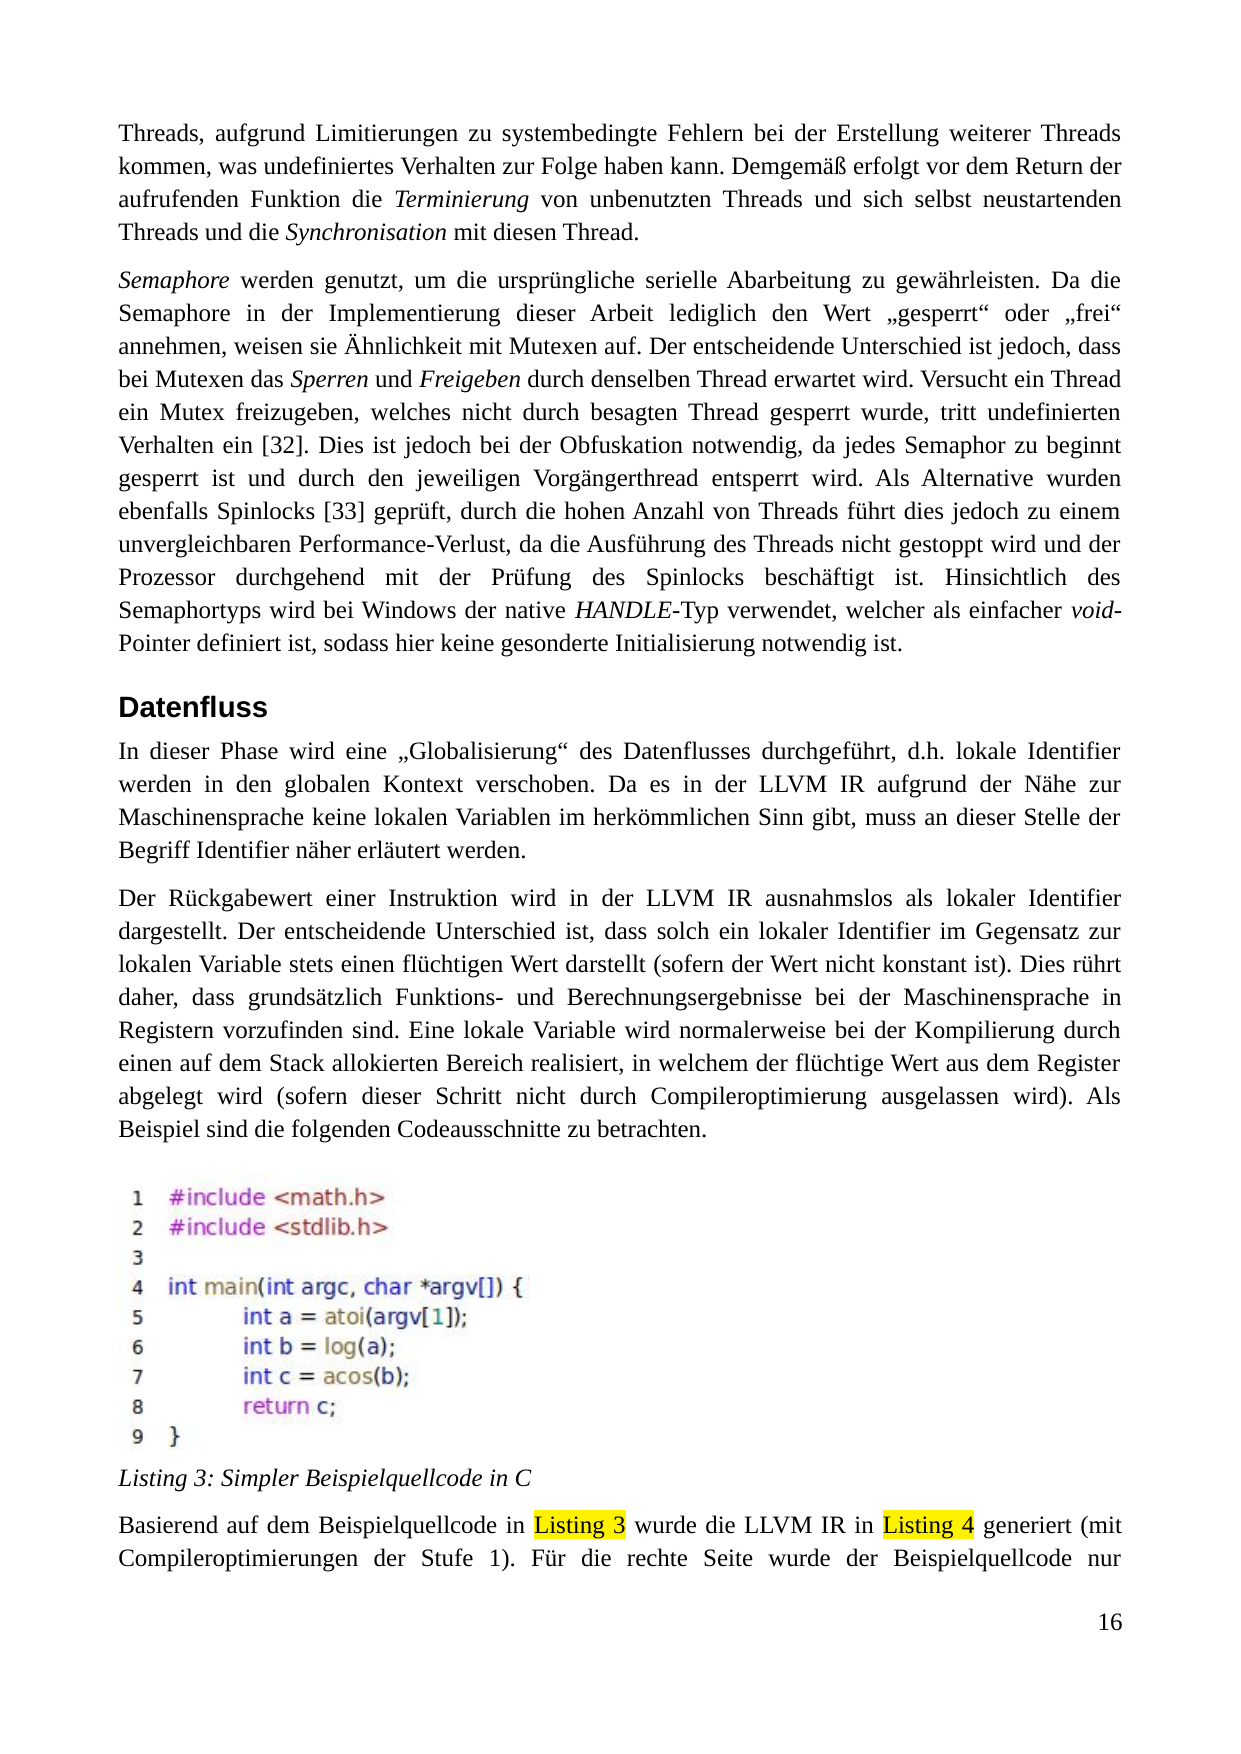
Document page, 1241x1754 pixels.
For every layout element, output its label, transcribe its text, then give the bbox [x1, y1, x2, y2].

text In dieser Phase wird eine „Globalisierung“ des Datenflusses durchgeführt, d.h. lokale Identifier werden in den globalen Kontext verschoben. Da es in der LLVM IR aufgrund der Nähe zur Maschinensprache keine lokalen Variablen im herkömmlichen Sinn gibt, muss an dieser Stelle der Begriff Identifier näher erläutert werden. [118, 736, 1122, 864]
text Der Rückgabewert einer Instruktion wird in der LLVM IR ausnahmslos als lokaler Identifier dargestellt. Der entscheidende Unterschied ist, dass solch ein lokaler Identifier im Gegensatz zur lokalen Variable stets einen flüchtigen Wert darstellt (sofern der Wert nicht konstant ist). Dies rührt daher, dass grundsätzlich Funktions- und Berechnungsergebnisse bei der Maschinensprache in Registern vorzufinden sind. Eine lokale Variable wird normalerweise bei der Kompilierung durch einen auf dem Stack allokierten Bereich realisiert, in welchem der flüchtige Wert aus dem Register abgelegt wird (sofern dieser Schritt nicht durch Compileroptimierung ausgelassen wird). Als Beispiel sind die folgenden Codeausschnitte zu betrachten. [118, 883, 1122, 1143]
text Basierend auf dem Beispielquellcode in Listing 3 wurde die LLVM IR in Listing 4 generiert (mit Compileroptimierungen der Stufe 1). Für die rechte Seite wurde der Beispielquellcode nur [118, 1510, 1122, 1572]
text Threads, aufgrund Limitierungen zu systembedingte Fehlern bei der Erstellung weiterer Threads kommen, was undefiniertes Verhalten zur Folge haben kann. Demgemäß erfolgt vor dem Return der aufrufenden Funktion die Terminierung von unbenutzten Threads und sich selbst neustartenden Threads und die Synchronisation mit diesen Thread. [118, 118, 1122, 246]
text Semaphore werden genutzt, um die ursprüngliche serielle Abarbeitung zu gewährleisten. Da die Semaphore in der Implementierung dieser Arbeit lediglich den Wert „gesperrt“ oder „frei“ annehmen, weisen sie Ähnlichkeit mit Mutexen auf. Der entscheidende Unterschied ist jedoch, dass bei Mutexen das Sperren und Freigeben durch denselben Thread erwartet wird. Versucht ein Thread ein Mutex freizugeben, welches nicht durch besagten Thread gesperrt wurde, tritt undefinierten Verhalten ein [32]. Dies ist jedoch bei der Obfuskation notwendig, da jedes Semaphor zu beginnt gesperrt ist und durch den jeweiligen Vorgängerthread entsperrt wird. Als Alternative wurden ebenfalls Spinlocks [33] geprüft, durch die hohen Anzahl von Threads führt dies jedoch zu einem unvergleichbaren Performance-Verlust, da die Ausführung des Threads nicht gestoppt wird und der Prozessor durchgehend mit der Prüfung des Spinlocks beschäftigt ist. Hinsichtlich des Semaphortyps wird bei Windows der native HANDLE-Typ verwendet, welcher als einfacher void-Pointer definiert ist, sodass hier keine gesonderte Initialisierung notwendig ist. [118, 265, 1122, 657]
list Listing 3: Simpler Beispielquellcode in C [118, 1458, 538, 1491]
subtitle Datenfluss [118, 690, 1122, 724]
picture [118, 1174, 539, 1458]
